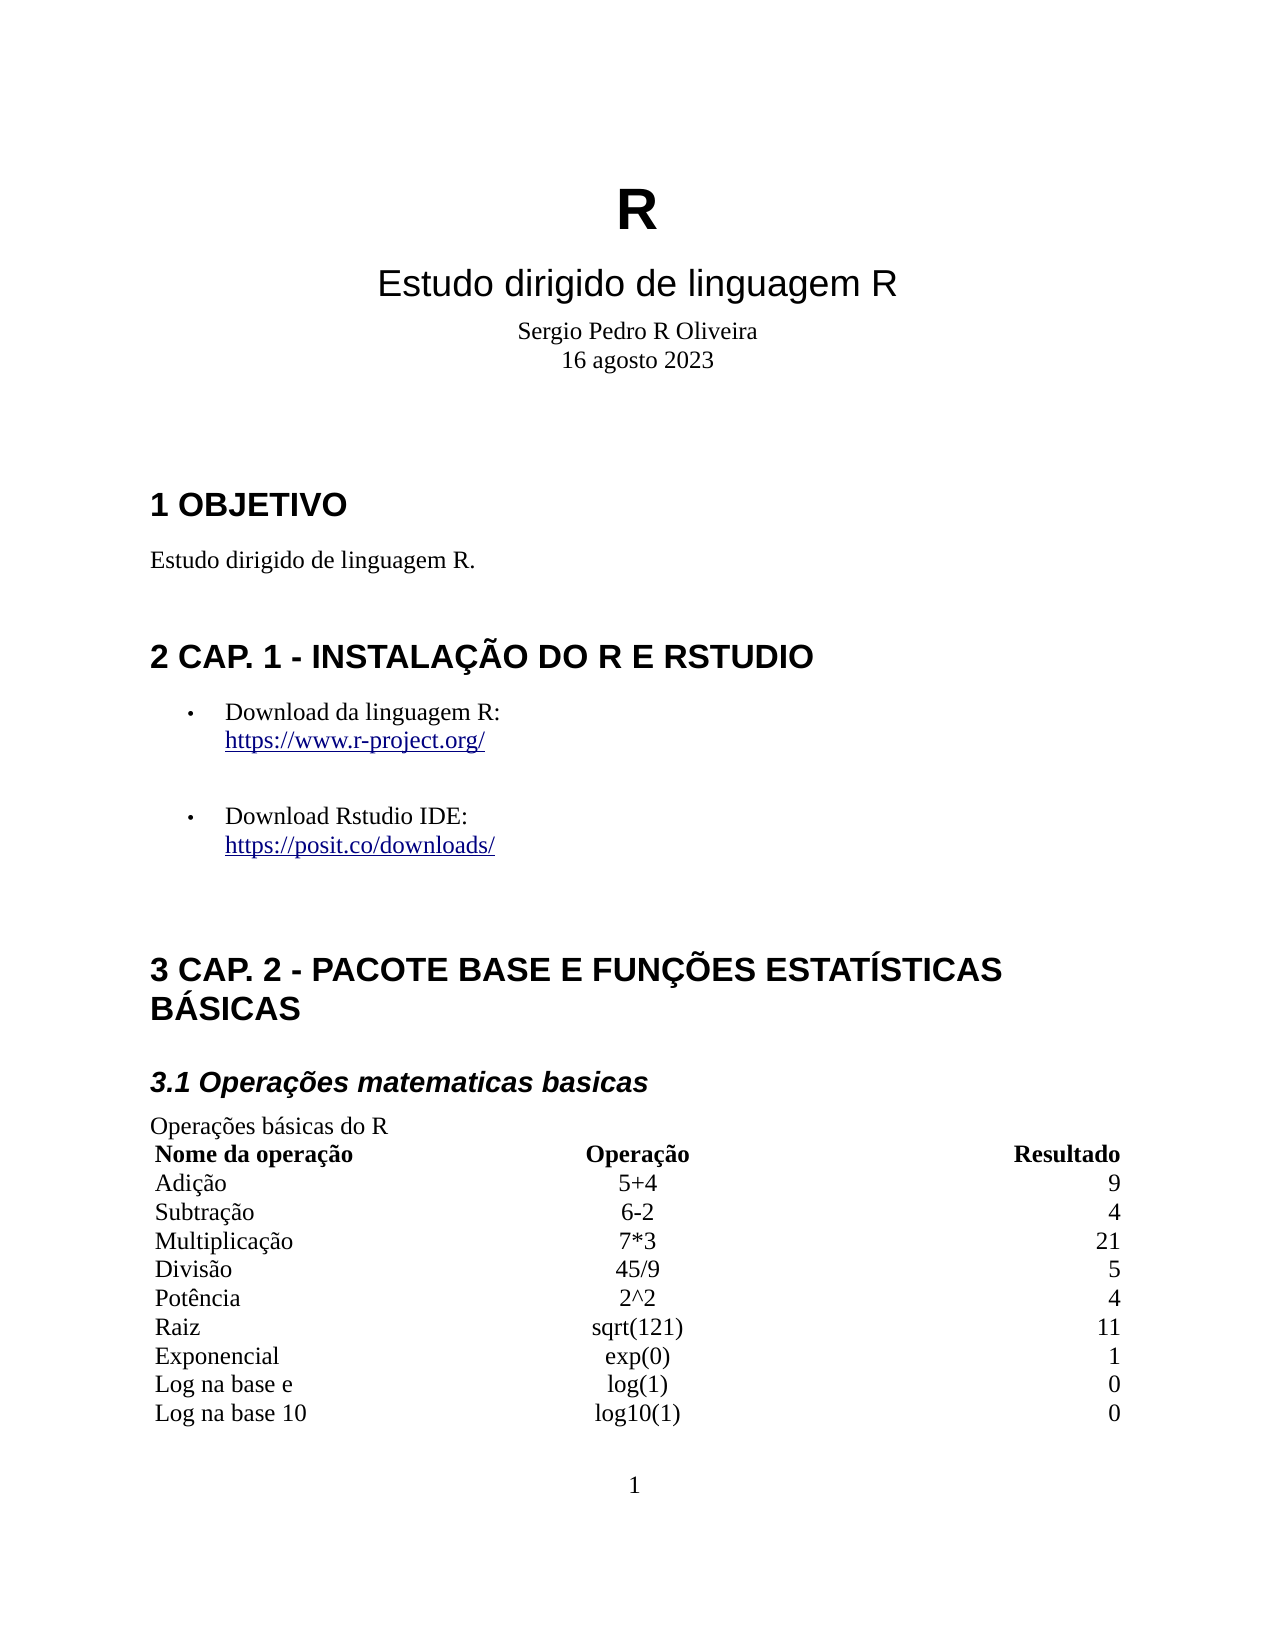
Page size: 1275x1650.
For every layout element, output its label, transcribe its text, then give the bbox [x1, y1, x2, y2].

table_cell sqrt(121) [475, 1312, 800, 1341]
table_cell Subtração [150, 1197, 475, 1226]
table_cell Log na base 10 [150, 1398, 475, 1427]
text Sergio Pedro R Oliveira [150, 316, 1125, 345]
table_cell 0 [800, 1370, 1125, 1398]
table_cell exp(0) [475, 1341, 800, 1369]
text Estudo dirigido de linguagem R. [150, 545, 1125, 603]
title R [150, 175, 1125, 242]
table_cell 2^2 [475, 1283, 800, 1312]
table_cell 5+4 [475, 1168, 800, 1197]
subtitle 3 CAP. 2 - PACOTE BASE E FUNÇÕES ESTATÍSTICAS BÁSICAS [150, 950, 1125, 1027]
table_cell Multiplicação [150, 1226, 475, 1254]
table_cell 7*3 [475, 1226, 800, 1254]
table_cell 45/9 [475, 1255, 800, 1283]
table_cell 9 [800, 1168, 1125, 1197]
table_cell 5 [800, 1255, 1125, 1283]
list Download Rstudio IDE: https://posit.co/downloads/ [187, 801, 1125, 887]
table_cell 21 [800, 1226, 1125, 1254]
subtitle 1 OBJETIVO [150, 485, 1125, 524]
table_cell Exponencial [150, 1341, 475, 1369]
table_cell 4 [800, 1283, 1125, 1312]
subtitle 3.1 Operações matematicas basicas [150, 1065, 1125, 1098]
list Download da linguagem R: https://www.r-project.org/ [187, 697, 1125, 783]
table_cell Raiz [150, 1312, 475, 1341]
text 16 agosto 2023 [150, 345, 1125, 374]
table_cell 4 [800, 1197, 1125, 1226]
table_cell log10(1) [475, 1398, 800, 1427]
table_cell Divisão [150, 1255, 475, 1283]
table_cell log(1) [475, 1370, 800, 1398]
text Operações básicas do R [150, 1111, 1125, 1139]
table_header Resultado [800, 1140, 1125, 1168]
table_cell 0 [800, 1398, 1125, 1427]
table_header Nome da operação [150, 1140, 475, 1168]
table_cell 1 [800, 1341, 1125, 1369]
table_cell Log na base e [150, 1370, 475, 1398]
table_cell 11 [800, 1312, 1125, 1341]
table_header Operação [475, 1140, 800, 1168]
table_cell Adição [150, 1168, 475, 1197]
subtitle Estudo dirigido de linguagem R [150, 261, 1125, 304]
table_cell 6-2 [475, 1197, 800, 1226]
table_cell Potência [150, 1283, 475, 1312]
subtitle 2 CAP. 1 - INSTALAÇÃO DO R E RSTUDIO [150, 637, 1125, 675]
